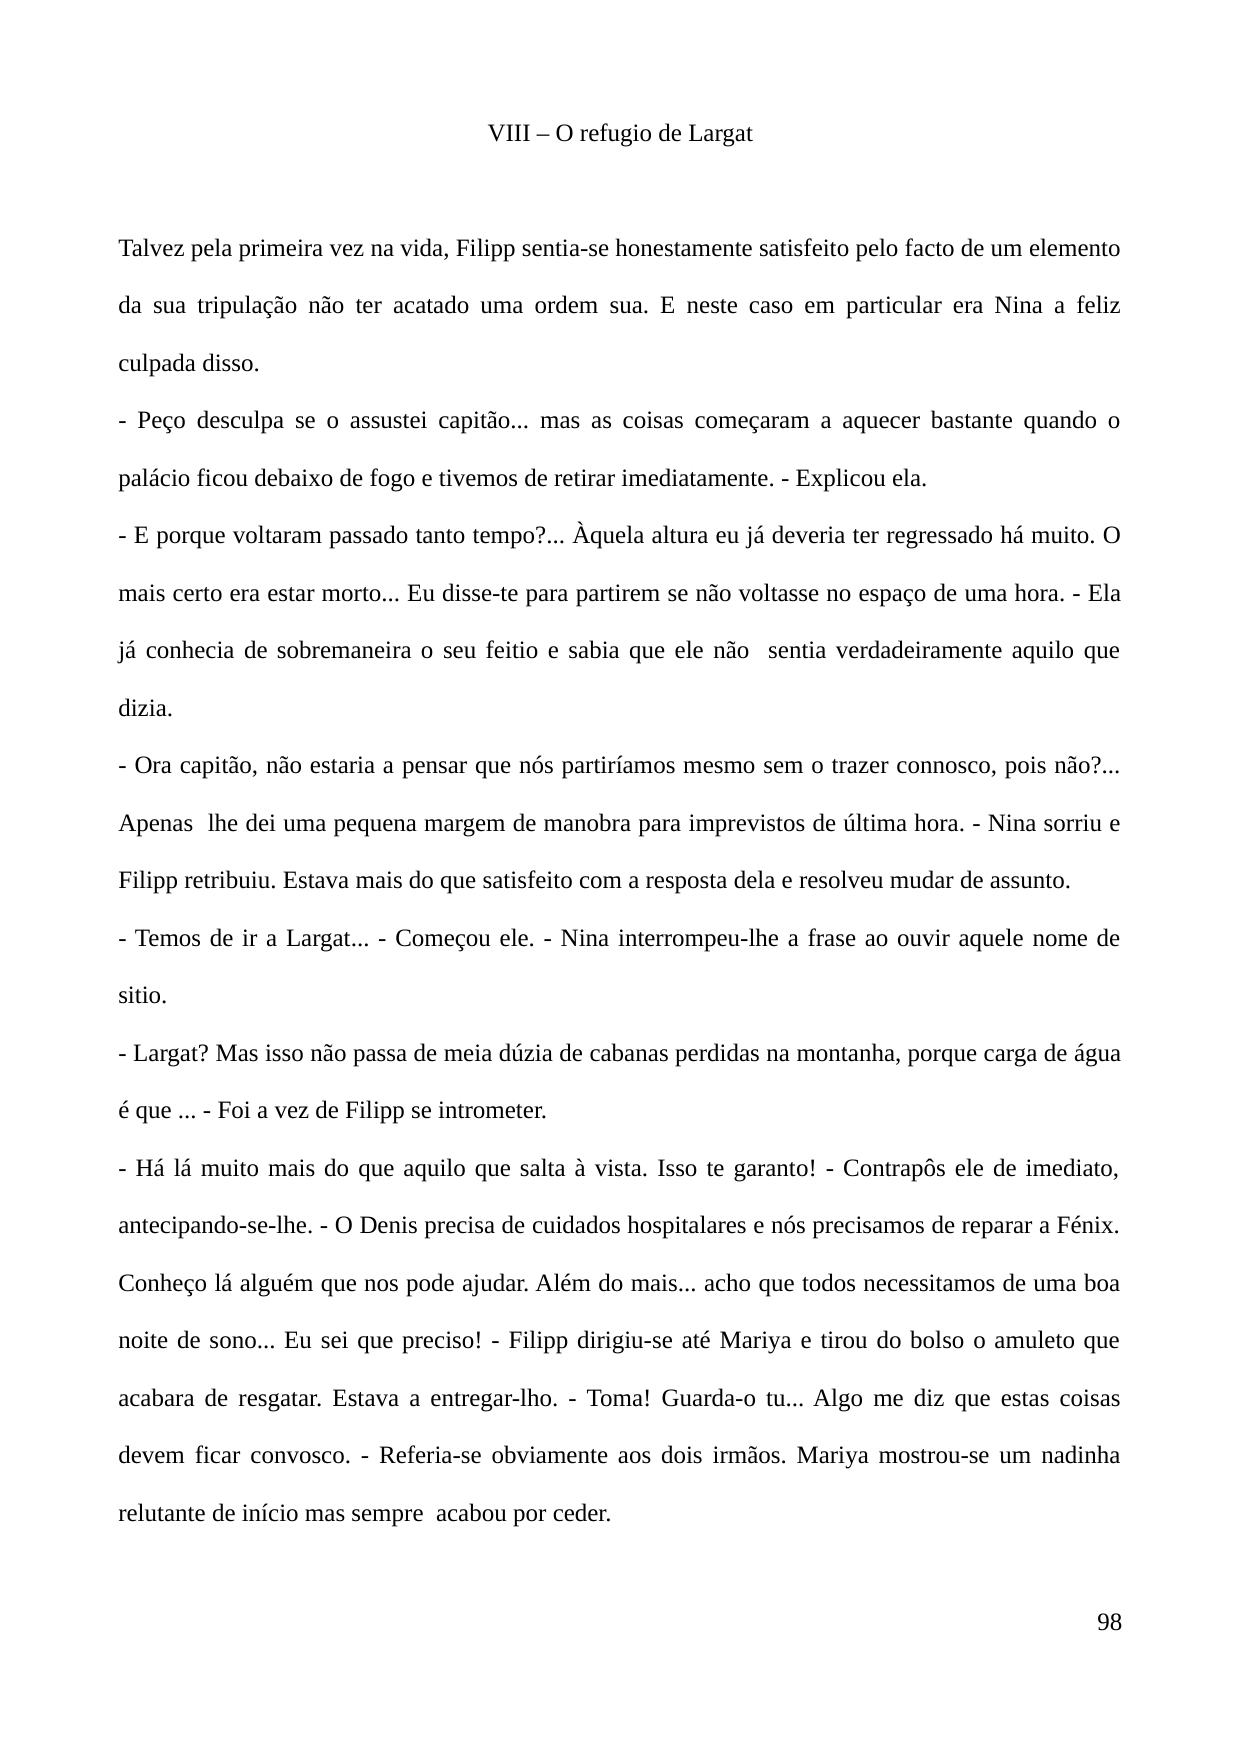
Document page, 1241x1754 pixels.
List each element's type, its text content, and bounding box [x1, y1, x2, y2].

text Talvez pela primeira vez na vida, Filipp sentia-se honestamente satisfeito pelo facto de um elemento da sua tripulação não ter acatado uma ordem sua. E neste caso em particular era Nina a feliz culpada disso. [118, 233, 1122, 377]
text - Ora capitão, não estaria a pensar que nós partiríamos mesmo sem o trazer connosco, pois não?... Apenas lhe dei uma pequena margem de manobra para imprevistos de última hora. - Nina sorriu e Filipp retribuiu. Estava mais do que satisfeito com a resposta dela e resolveu mudar de assunto. [118, 751, 1122, 894]
text - Há lá muito mais do que aquilo que salta à vista. Isso te garanto! - Contrapôs ele de imediato, antecipando-se-lhe. - O Denis precisa de cuidados hospitalares e nós precisamos de reparar a Fénix. Conheço lá alguém que nos pode ajudar. Além do mais... acho que todos necessitamos de uma boa noite de sono... Eu sei que preciso! - Filipp dirigiu-se até Mariya e tirou do bolso o amuleto que acabara de resgatar. Estava a entregar-lho. - Toma! Guarda-o tu... Algo me diz que estas coisas devem ficar convosco. - Referia-se obviamente aos dois irmãos. Mariya mostrou-se um nadinha relutante de início mas sempre acabou por ceder. [118, 1153, 1122, 1527]
text - Peço desculpa se o assustei capitão... mas as coisas começaram a aquecer bastante quando o palácio ficou debaixo de fogo e tivemos de retirar imediatamente. - Explicou ela. [118, 406, 1122, 492]
text VIII – O refugio de Largat [118, 118, 1122, 147]
text - Temos de ir a Largat... - Começou ele. - Nina interrompeu-lhe a frase ao ouvir aquele nome de sitio. [118, 923, 1122, 1009]
text - Largat? Mas isso não passa de meia dúzia de cabanas perdidas na montanha, porque carga de água é que ... - Foi a vez de Filipp se intrometer. [118, 1038, 1122, 1124]
text - E porque voltaram passado tanto tempo?... Àquela altura eu já deveria ter regressado há muito. O mais certo era estar morto... Eu disse-te para partirem se não voltasse no espaço de uma hora. - Ela já conhecia de sobremaneira o seu feitio e sabia que ele não sentia verdadeiramente aquilo que dizia. [118, 521, 1122, 722]
